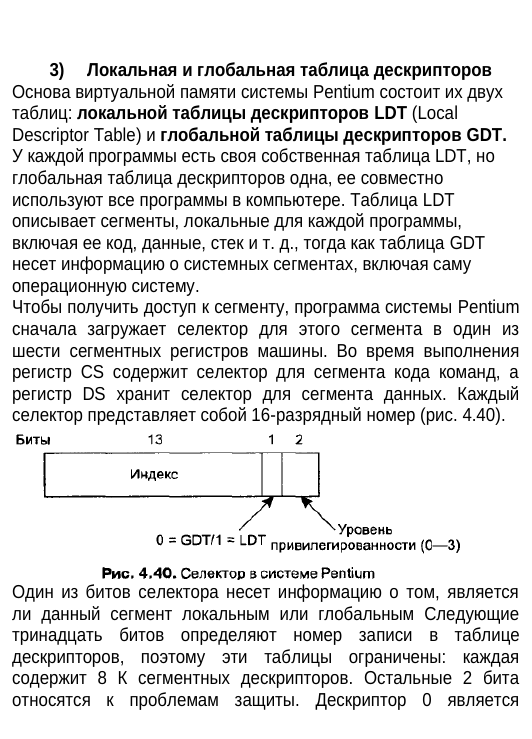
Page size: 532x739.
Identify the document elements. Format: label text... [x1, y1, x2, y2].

list Локальная и глобальная таблица дескрипторов [12, 59, 520, 81]
text Один из битов селектора несет информацию о том, является ли данный сегмент локальным или глобальным Следующие тринадцать битов определяют номер за­писи в таблице дескрипторов, поэтому эти таблицы ограничены: каждая содержит 8 К сегментных дескрипторов. Остальные 2 бита относятся к проблемам защиты. Дескриптор 0 является [12, 426, 520, 710]
text Основа виртуальной памяти системы Pentium состоит их двух таблиц: локальной таблицы дескрипторов LDT (Local Descriptor Table) и глобальной таблицы дескрипторов GDT. У каждой программы есть своя соб­ственная таблица LDT, но глобальная таблица дескрипторов одна, ее совместно используют все программы в компьютере. Таблица LDT описывает сегменты, ло­кальные для каждой программы, включая ее код, данные, стек и т. д., тогда как таблица GDT несет информацию о системных сегментах, включая саму операцион­ную систему. [12, 81, 520, 296]
text Чтобы получить доступ к сегменту, программа системы Pentium сначала загружает селектор для этого сегмента в один из шести сегментных регистров маши­ны. Во время выполнения регистр CS содержит селектор для сегмента кода команд, а регистр DS хранит селектор для сегмента данных. Каждый селектор представляет собой 16-разрядный номер (рис. 4.40). [12, 296, 520, 426]
